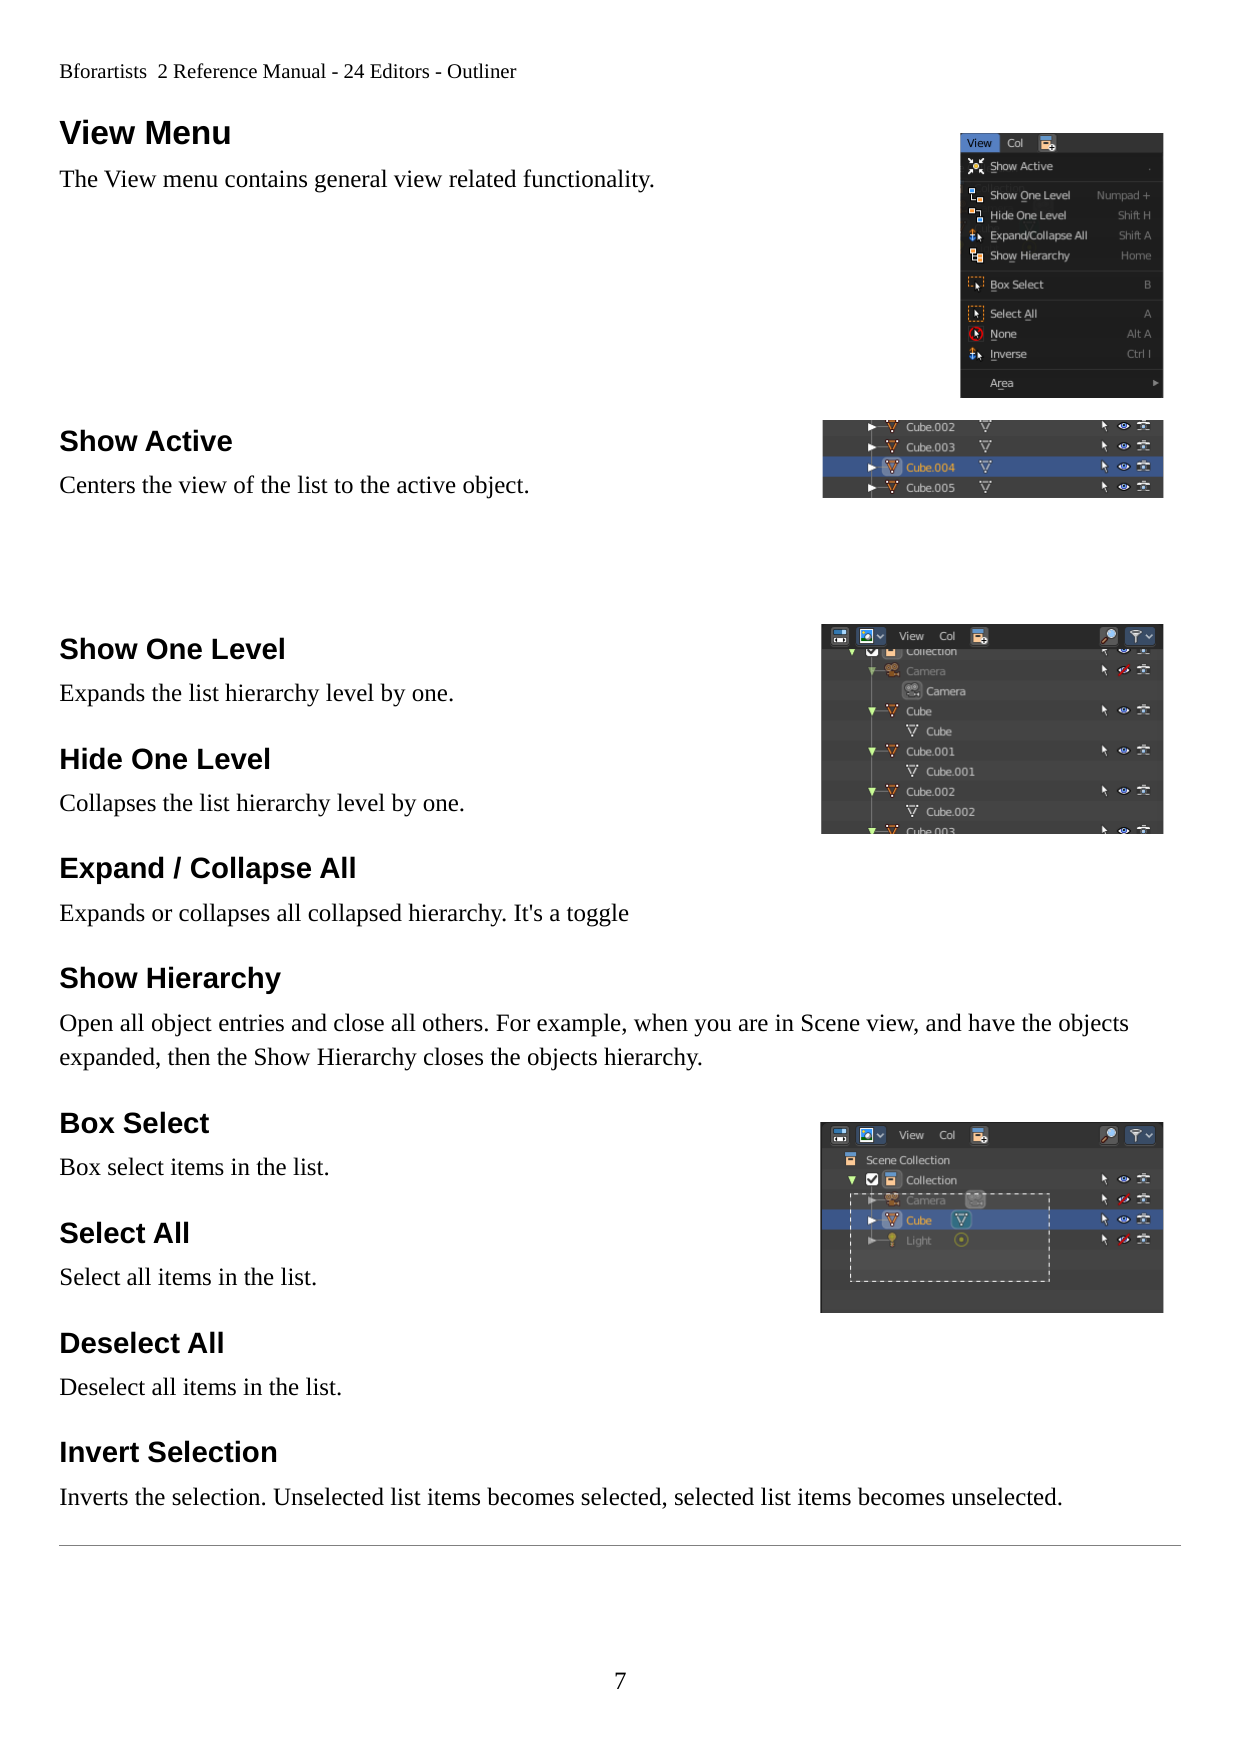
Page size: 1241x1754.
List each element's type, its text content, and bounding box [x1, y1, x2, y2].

subtitle Expand / Collapse All [59, 851, 1181, 885]
text Inverts the selection. Unselected list items becomes selected, selected list items becomes unselected. [59, 1482, 1181, 1510]
subtitle Invert Selection [59, 1435, 1181, 1469]
picture [821, 624, 1164, 834]
subtitle [1164, 742, 1181, 775]
text Centers the view of the list to the active object. [59, 470, 1181, 499]
subtitle [1164, 1216, 1181, 1249]
subtitle [1164, 632, 1181, 665]
text The View menu contains general view related functionality. [59, 164, 960, 192]
subtitle Box Select [59, 1106, 1181, 1139]
text Box select items in the list. [59, 1152, 820, 1181]
text Select all items in the list. [59, 1262, 820, 1291]
text Expands the list hierarchy level by one. [59, 678, 821, 707]
text Expands or collapses all collapsed hierarchy. It's a toggle [59, 898, 1181, 926]
text Collapses the list hierarchy level by one. [59, 788, 821, 817]
subtitle [1164, 424, 1181, 457]
subtitle Show Active [59, 424, 822, 457]
subtitle View Menu [59, 113, 1181, 151]
text Open all object entries and close all others. For example, when you are in Scene view, and have the objects expanded, then the Show Hierarchy closes the objects hierarchy. [59, 1008, 1181, 1071]
text Deselect all items in the list. [59, 1372, 1181, 1401]
subtitle Hide One Level [59, 742, 821, 775]
picture [960, 133, 1164, 398]
subtitle Select All [59, 1216, 820, 1249]
picture [820, 1122, 1164, 1313]
subtitle Deselect All [59, 1326, 1181, 1359]
subtitle Show One Level [59, 632, 821, 665]
picture [822, 420, 1164, 498]
subtitle Show Hierarchy [59, 961, 1181, 995]
